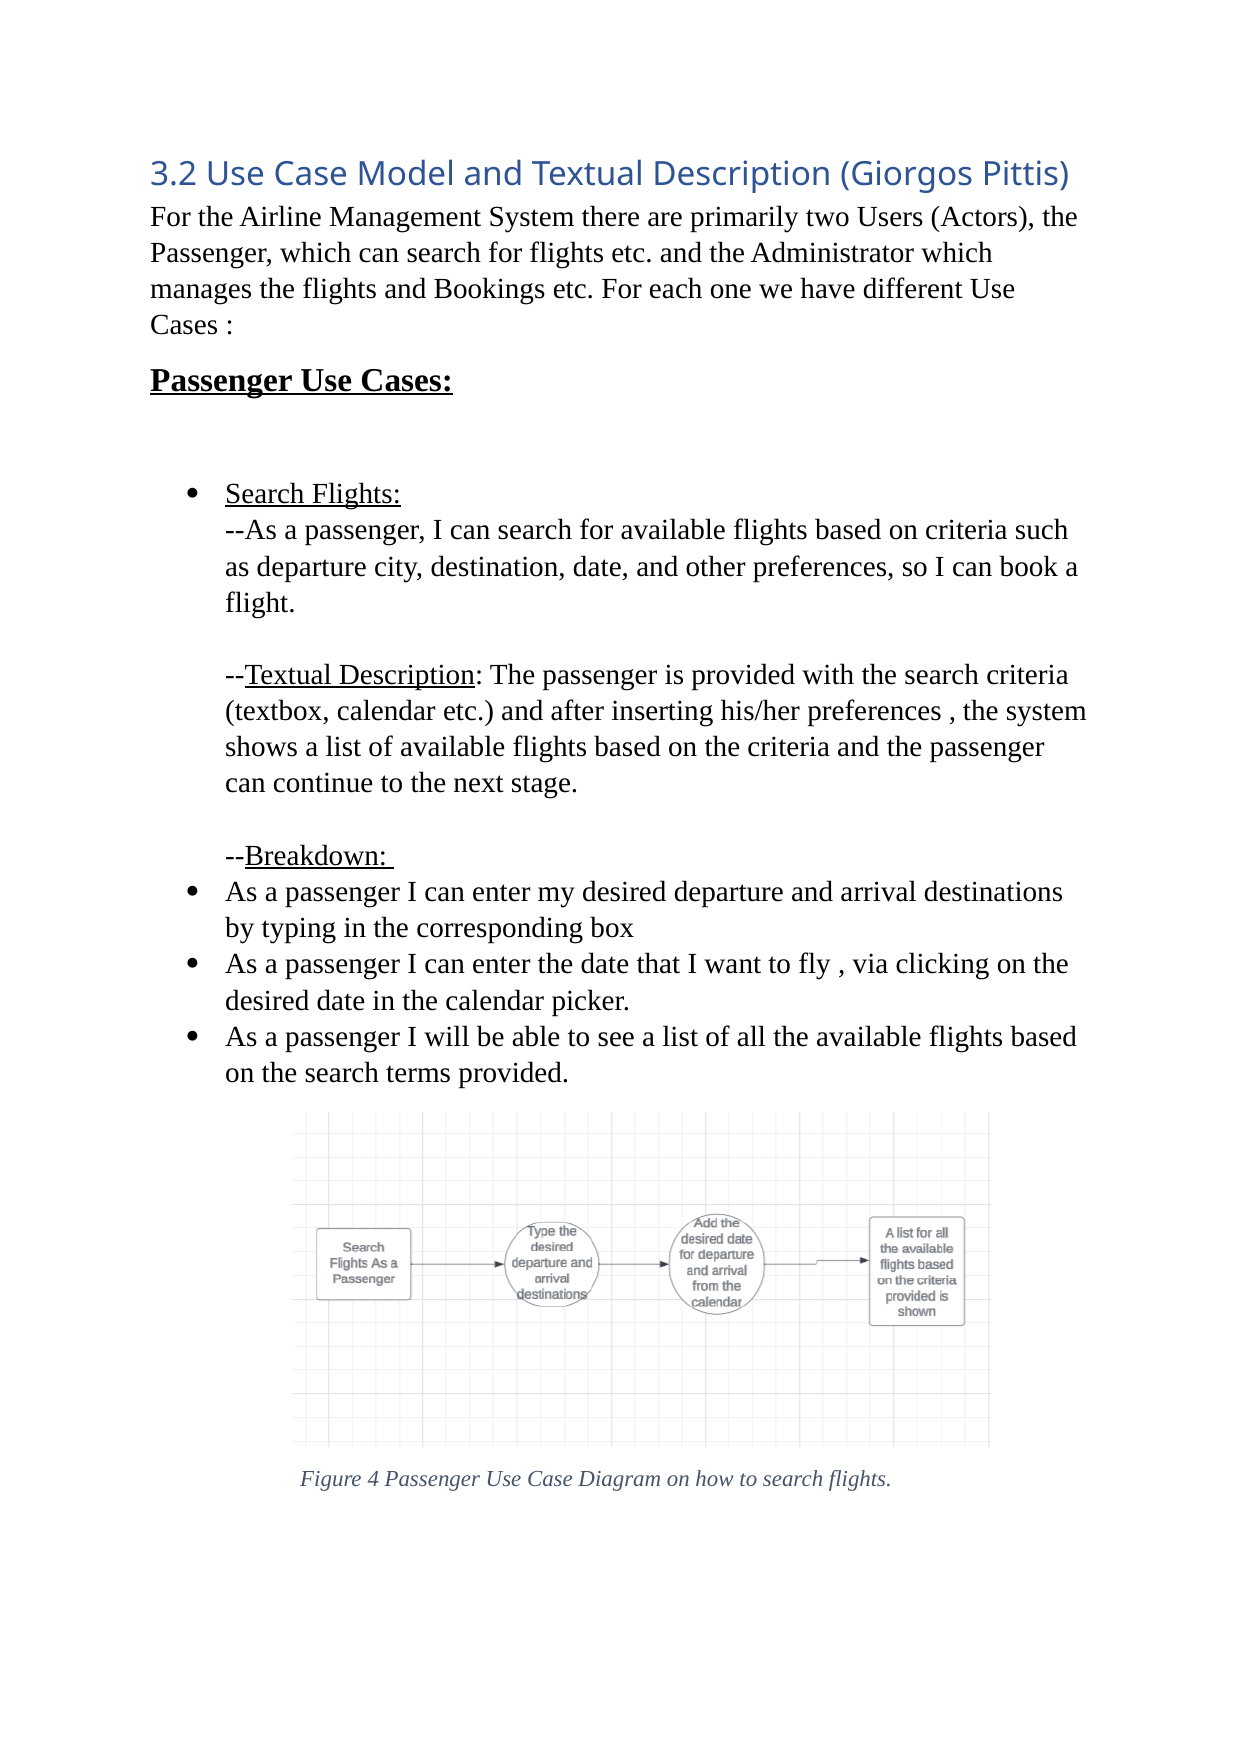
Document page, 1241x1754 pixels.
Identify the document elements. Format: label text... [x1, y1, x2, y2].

list Search Flights: [187, 476, 1090, 510]
text Figure 4 Passenger Use Case Diagram on how to search flights. [225, 1447, 1090, 1492]
list As a passenger I can enter my desired departure and arrival destinations by typing in the corresponding box [187, 874, 1090, 944]
list As a passenger I will be able to see a list of all the available flights based on the search terms provided. [187, 1019, 1090, 1088]
text For the Airline Management System there are primarily two Users (Actors), the Passenger, which can search for flights etc. and the Administrator which manages the flights and Bookings etc. For each one we have different Use Cases : [150, 199, 1090, 341]
subtitle 3.2 Use Case Model and Textual Description (Giorgos Pittis) [150, 150, 1090, 195]
list As a passenger I can enter the date that I want to fly , via clicking on the desired date in the calendar picker. [187, 946, 1090, 1016]
text Passenger Use Cases: [150, 360, 1090, 398]
list --Textual Description: The passenger is provided with the search criteria (textbox, calendar etc.) and after inserting his/her preferences , the system shows a list of available flights based on the criteria and the passenger can continue to the next stage. [225, 657, 1090, 799]
list --As a passenger, I can search for available flights based on criteria such as departure city, destination, date, and other preferences, so I can book a flight. [225, 512, 1090, 618]
list --Breakdown: [225, 838, 1090, 871]
picture [292, 1112, 992, 1447]
